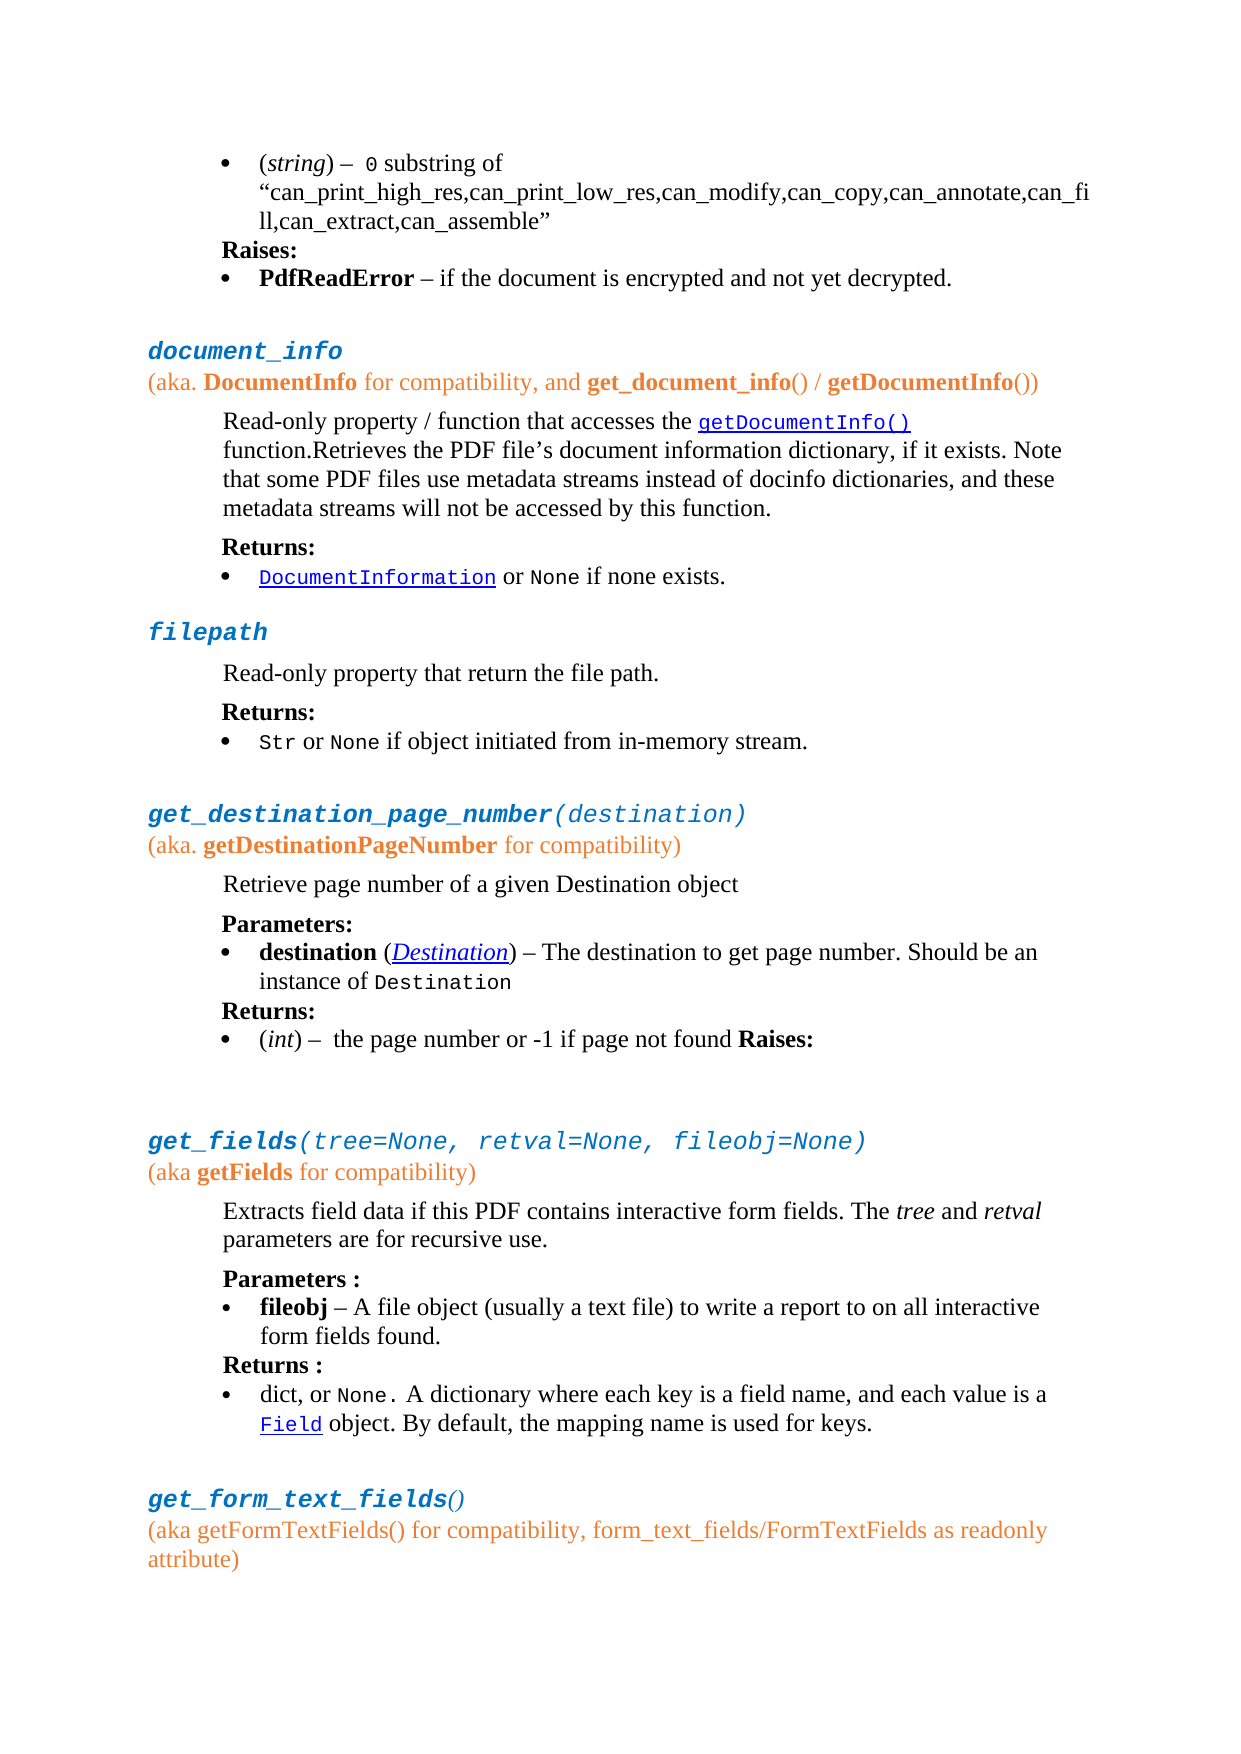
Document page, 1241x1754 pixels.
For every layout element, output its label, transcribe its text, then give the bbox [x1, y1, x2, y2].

text Read-only property that return the file path. [223, 658, 1093, 687]
text Parameters: [221, 909, 1093, 937]
list destination (Destination) – The destination to get page number. Should be an instance of Destination [221, 937, 1093, 996]
text Returns: [221, 532, 1093, 561]
text get_destination_page_number(destination) [148, 802, 1093, 830]
list Str or None if object initiated from in-memory stream. [221, 726, 1093, 756]
text get_form_text_fields() [148, 1484, 1093, 1515]
text filepath [148, 619, 1093, 648]
text Returns : [223, 1350, 1093, 1379]
text Parameters : [223, 1264, 1093, 1292]
list dict, or None. A dictionary where each key is a field name, and each value is a Field object. By default, the mapping name is used for keys. [223, 1379, 1093, 1438]
text Returns: [221, 996, 1093, 1024]
text (aka. DocumentInfo for compatibility, and get_document_info() / getDocumentInfo()) [148, 367, 1093, 396]
list DocumentInformation or None if none exists. [221, 561, 1093, 591]
list (int) – the page number or -1 if page not found Raises: [221, 1024, 1093, 1053]
text Extracts field data if this PDF contains interactive form fields. The tree and retval parameters are for recursive use. [223, 1196, 1093, 1253]
text Retrieve page number of a given Destination object [223, 869, 1093, 898]
text (aka getFields for compatibility) [148, 1157, 1093, 1185]
text Returns: [221, 697, 1093, 726]
list fileobj – A file object (usually a text file) to write a report to on all interactive form fields found. [223, 1292, 1093, 1350]
text (aka. getDestinationPageNumber for compatibility) [148, 830, 1093, 859]
list (string) – 0 substring of “can_print_high_res,can_print_low_res,can_modify,can_copy,can_annotate,can_fill,can_extract,can_assemble” [221, 148, 1093, 235]
list PdfReadError – if the document is encrypted and not yet decrypted. [221, 263, 1093, 292]
text get_fields(tree=None, retval=None, fileobj=None) [148, 1128, 1093, 1157]
text document_info [148, 338, 1093, 367]
text (aka getFormTextFields() for compatibility, form_text_fields/FormTextFields as readonly attribute) [148, 1515, 1093, 1573]
text Raises: [221, 235, 1093, 263]
text Read-only property / function that accesses the getDocumentInfo() function.Retrieves the PDF file’s document information dictionary, if it exists. Note that some PDF files use metadata streams instead of docinfo dictionaries, and these metadata streams will not be accessed by this function. [223, 406, 1093, 522]
